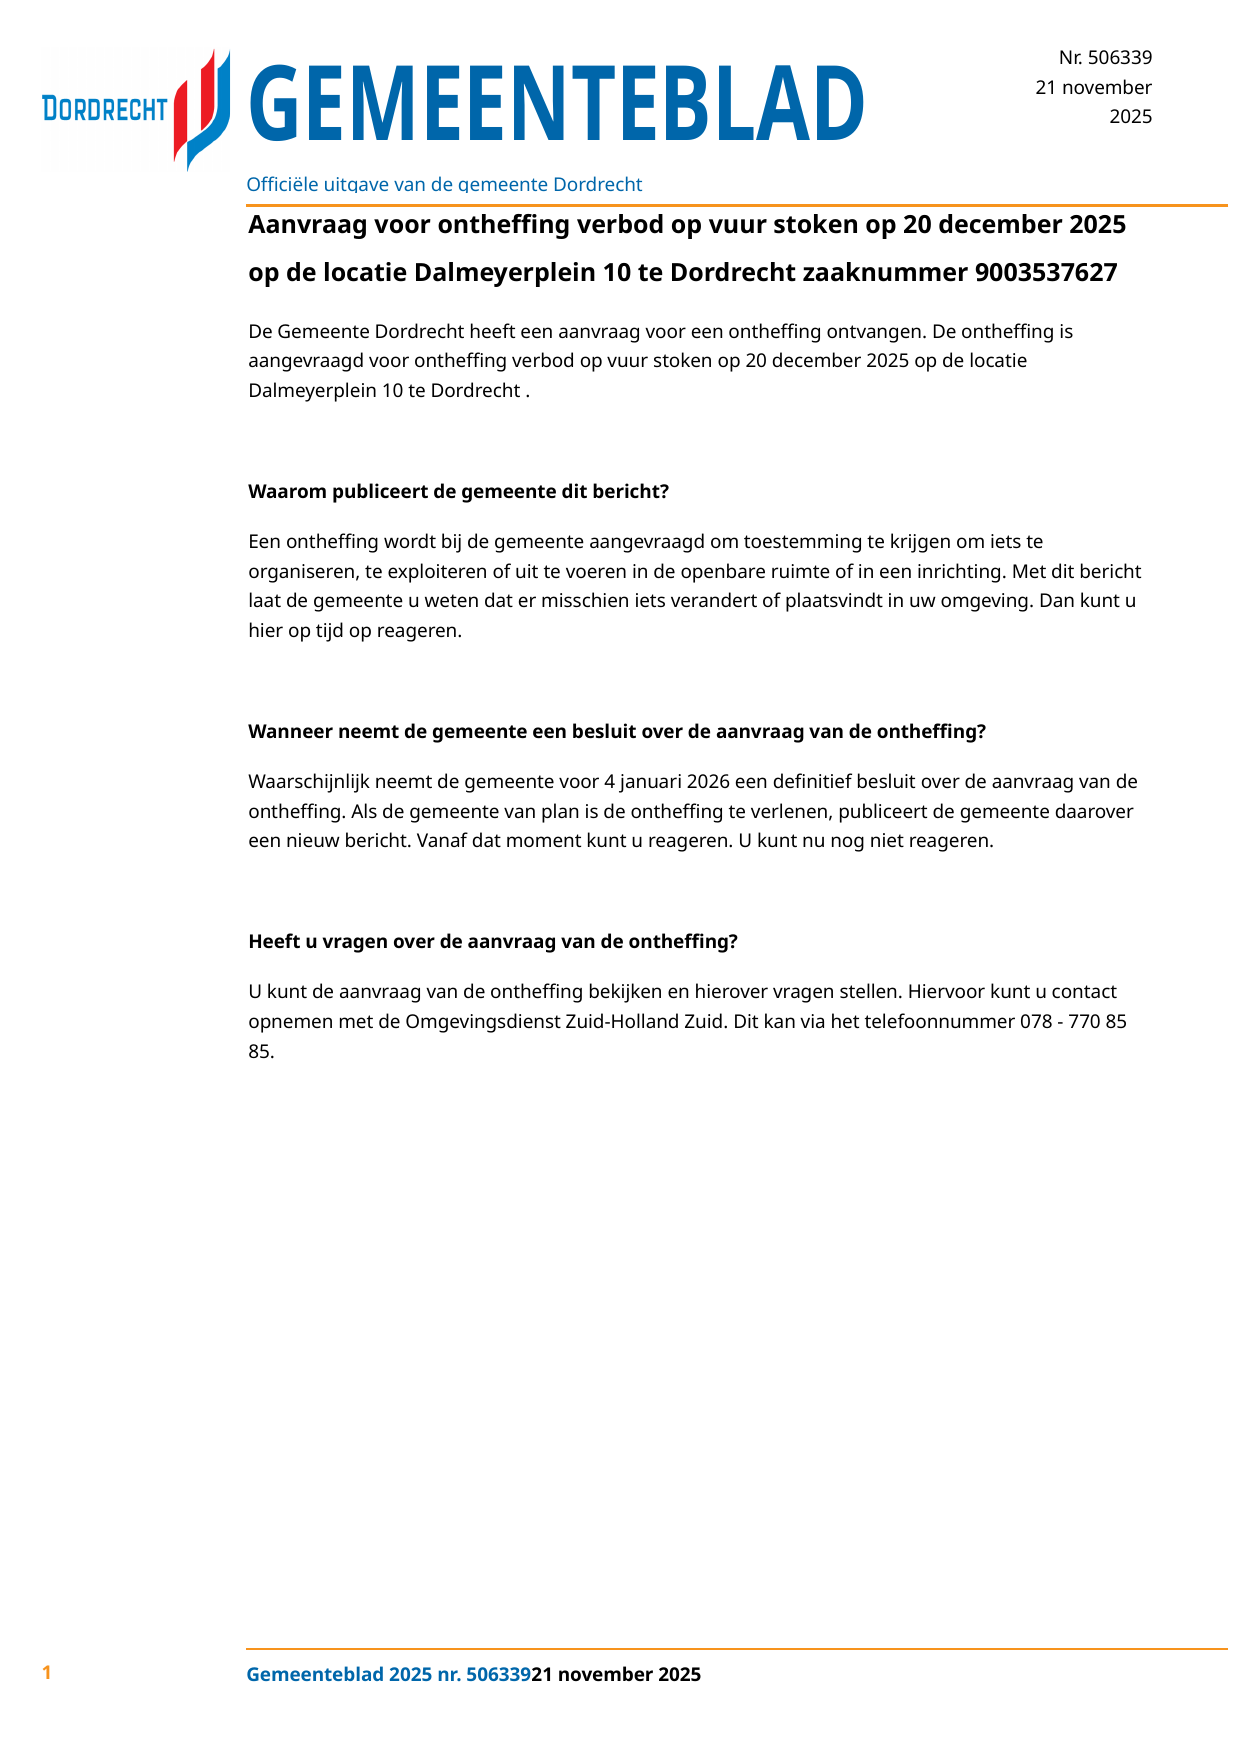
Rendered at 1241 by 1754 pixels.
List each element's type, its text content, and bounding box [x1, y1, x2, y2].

text Waarom publiceert de gemeente dit bericht? [248, 478, 1152, 504]
text U kunt de aanvraag van de ontheffing bekijken en hierover vragen stellen. Hiervoor kunt u contact opnemen met de Omgevingsdienst Zuid-Holland Zuid. Dit kan via het telefoonnummer 078 - 770 85 85. [248, 979, 1152, 1064]
text Wanneer neemt de gemeente een besluit over de aanvraag van de ontheffing? [248, 718, 1152, 744]
text Waarschijnlijk neemt de gemeente voor 4 januari 2026 een definitief besluit over de aanvraag van de ontheffing. Als de gemeente van plan is de ontheffing te verlenen, publiceert de gemeente daarover een nieuw bericht. Vanaf dat moment kunt u reageren. U kunt nu nog niet reageren. [248, 768, 1152, 853]
picture [41, 47, 231, 172]
text Aanvraag voor ontheffing verbod op vuur stoken op 20 december 2025 op de locatie Dalmeyerplein 10 te Dordrecht zaaknummer 9003537627 [248, 207, 1152, 288]
text Heeft u vragen over de aanvraag van de ontheffing? [248, 928, 1152, 954]
text Een ontheffing wordt bij de gemeente aangevraagd om toestemming te krijgen om iets te organiseren, te exploiteren of uit te voeren in de openbare ruimte of in een inrichting. Met dit bericht laat de gemeente u weten dat er misschien iets verandert of plaatsvindt in uw omgeving. Dan kunt u hier op tijd op reageren. [248, 528, 1152, 643]
text De Gemeente Dordrecht heeft een aanvraag voor een ontheffing ontvangen. De ontheffing is aangevraagd voor ontheffing verbod op vuur stoken op 20 december 2025 op de locatie Dalmeyerplein 10 te Dordrecht . [248, 318, 1152, 403]
